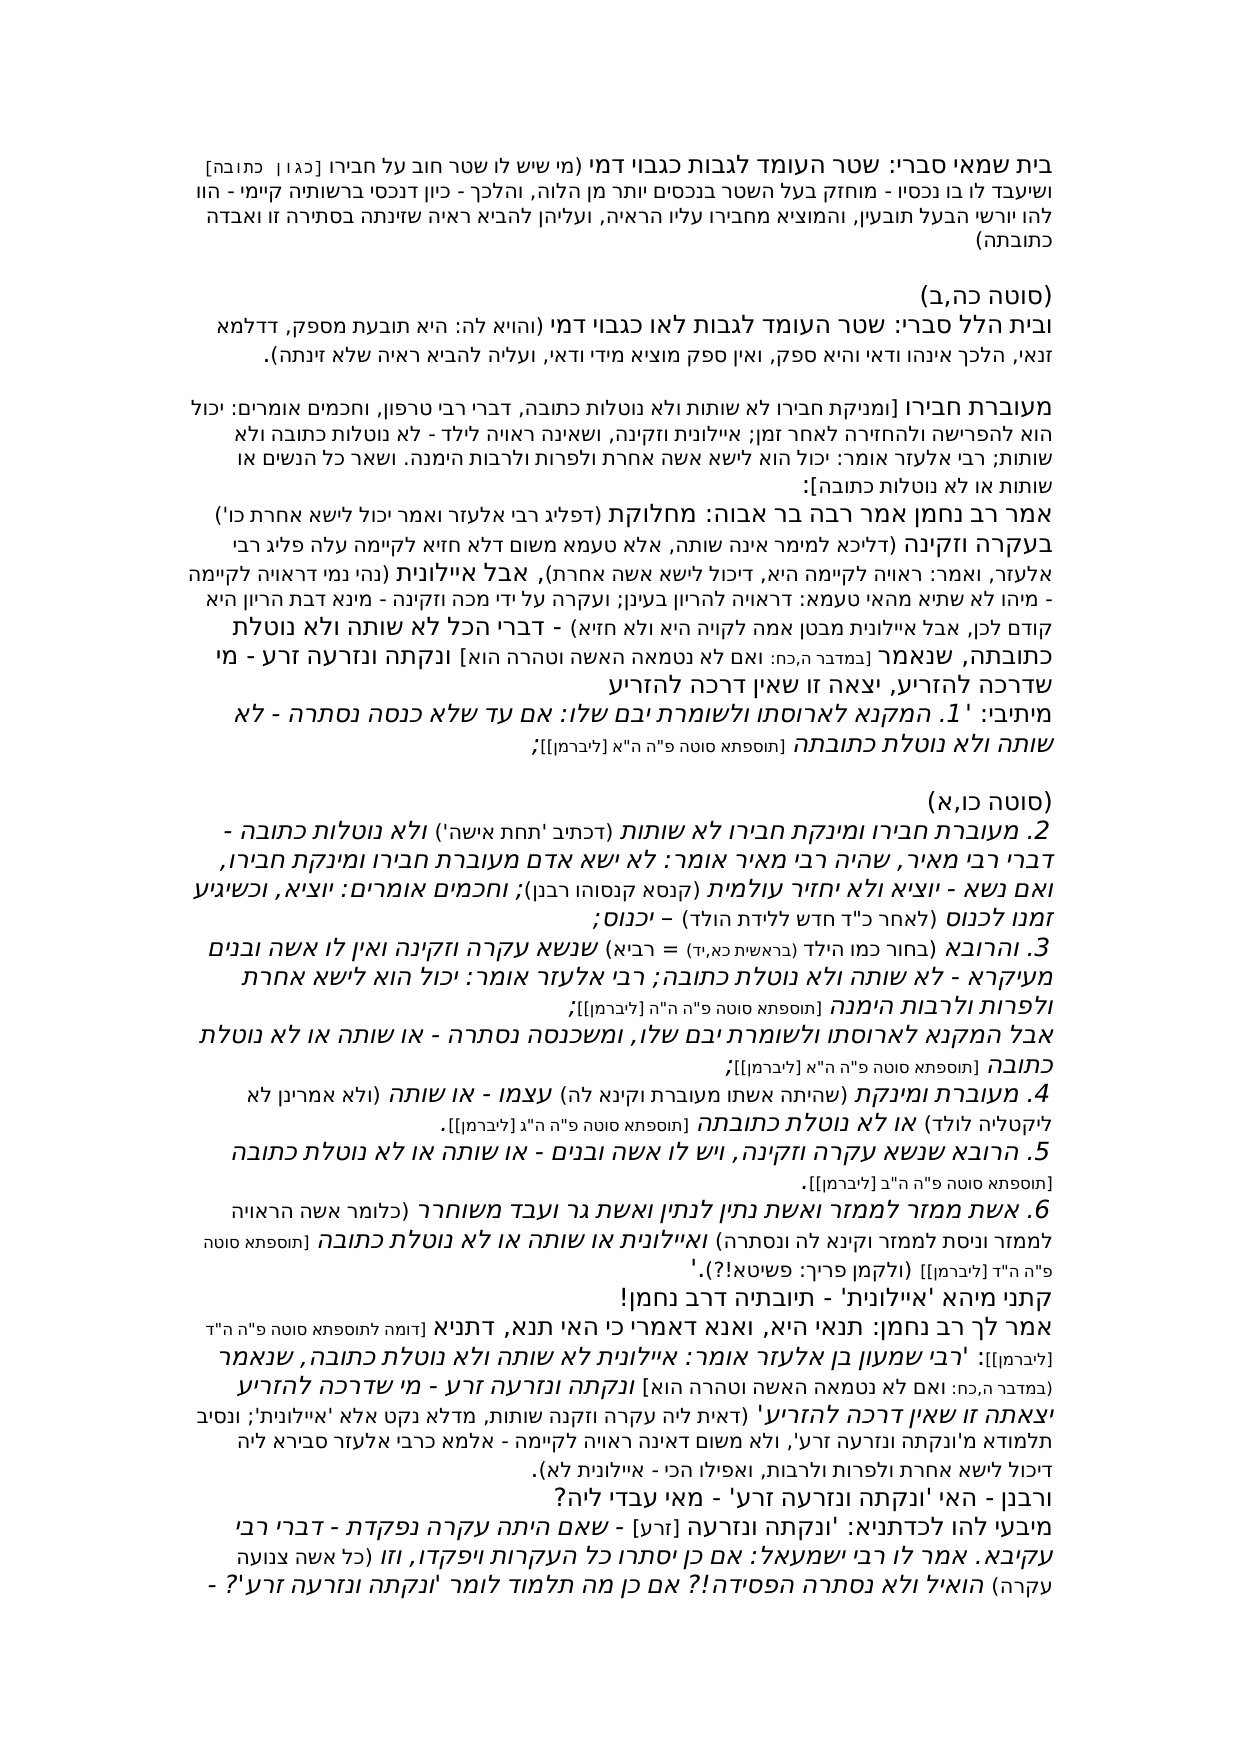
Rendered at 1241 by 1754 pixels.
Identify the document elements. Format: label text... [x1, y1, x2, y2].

text מיתיבי: '1. המקנא לארוסתו ולשומרת יבם שלו: אם עד שלא כנסה נסתרה - לא שותה ולא נוטלת כתובתה [תוספתא סוטה פ"ה ה"א [ליברמן]]; [187, 699, 1053, 758]
text 3. והרובא (בחור כמו הילד (בראשית כא,יד) = רביא) שנשא עקרה וזקינה ואין לו אשה ובנים מעיקרא - לא שותה ולא נוטלת כתובה; רבי אלעזר אומר: יכול הוא לישא אחרת ולפרות ולרבות הימנה [תוספתא סוטה פ"ה ה"ה [ליברמן]]; [187, 933, 1053, 1021]
text מיבעי להו לכדתניא: 'ונקתה ונזרעה [זרע] - שאם היתה עקרה נפקדת - דברי רבי עקיבא. אמר לו רבי ישמעאל: אם כן יסתרו כל העקרות ויפקדו, וזו (כל אשה צנועה עקרה) הואיל ולא נסתרה הפסידה!? אם כן מה תלמוד לומר 'ונקתה ונזרעה זרע'? [187, 1512, 1053, 1600]
text 5. הרובא שנשא עקרה וזקינה, ויש לו אשה ובנים - או שותה או לא נוטלת כתובה [תוספתא סוטה פ"ה ה"ב [ליברמן]]. [187, 1137, 1053, 1196]
text אבל המקנא לארוסתו ולשומרת יבם שלו, ומשכנסה נסתרה - או שותה או לא נוטלת כתובה [תוספתא סוטה פ"ה ה"א [ליברמן]]; [187, 1021, 1053, 1079]
text (סוטה כה,ב) [187, 281, 1053, 310]
text 4. מעוברת ומינקת (שהיתה אשתו מעוברת וקינא לה) עצמו - או שותה (ולא אמרינן לא ליקטליה לולד) או לא נוטלת כתובתה [תוספתא סוטה פ"ה ה"ג [ליברמן]]. [187, 1079, 1053, 1137]
text אמר לך רב נחמן: תנאי היא, ואנא דאמרי כי האי תנא, דתניא [דומה לתוספתא סוטה פ"ה ה"ד [ליברמן]]: 'רבי שמעון בן אלעזר אומר: איילונית לא שותה ולא נוטלת כתובה, שנאמר (במדבר ה,כח: ואם לא נטמאה האשה וטהרה הוא] ונקתה ונזרעה זרע - מי שדרכה להזריע יצאתה זו שאין דרכה להזריע' (דאית ליה עקרה וזקנה שותות, מדלא נקט אלא 'איילונית'; ונסיב תלמודא מ'ונקתה ונזרעה זרע', ולא משום דאינה ראויה לקיימה - אלמא כרבי אלעזר סבירא ליה דיכול לישא אחרת ולפרות ולרבות, ואפילו הכי - איילונית לא). [187, 1312, 1053, 1483]
text ורבנן - האי 'ונקתה ונזרעה זרע' - מאי עבדי ליה? [187, 1483, 1053, 1512]
text 6. אשת ממזר לממזר ואשת נתין לנתין ואשת גר ועבד משוחרר (כלומר אשה הראויה לממזר וניסת לממזר וקינא לה ונסתרה) ואיילונית או שותה או לא נוטלת כתובה [תוספתא סוטה פ"ה ה"ד [ליברמן]] (ולקמן פריך: פשיטא!?).' [187, 1196, 1053, 1283]
text אמר רב נחמן אמר רבה בר אבוה: מחלוקת (דפליג רבי אלעזר ואמר יכול לישא אחרת כו') בעקרה וזקינה (דליכא למימר אינה שותה, אלא טעמא משום דלא חזיא לקיימה עלה פליג רבי אלעזר, ואמר: ראויה לקיימה היא, דיכול לישא אשה אחרת), אבל איילונית (נהי נמי דראויה לקיימה - מיהו לא שתיא מהאי טעמא: דראויה להריון בעינן; ועקרה על ידי מכה וזקינה - מינא דבת הריון היא קודם לכן, אבל איילונית מבטן אמה לקויה היא ולא חזיא) - דברי הכל לא שותה ולא נוטלת כתובתה, שנאמר [במדבר ה,כח: ואם לא נטמאה האשה וטהרה הוא] ונקתה ונזרעה זרע - מי שדרכה להזריע, יצאה זו שאין דרכה להזריע [187, 499, 1053, 699]
text בית שמאי סברי: שטר העומד לגבות כגבוי דמי (מי שיש לו שטר חוב על חבירו [כגון כתובה] ושיעבד לו בו נכסיו - מוחזק בעל השטר בנכסים יותר מן הלוה, והלכך - כיון דנכסי ברשותיה קיימי - הוו להו יורשי הבעל תובעין, והמוציא מחבירו עליו הראיה, ועליהן להביא ראיה שזינתה בסתירה זו ואבדה כתובתה) [187, 150, 1053, 252]
text ובית הלל סברי: שטר העומד לגבות לאו כגבוי דמי (והויא לה: היא תובעת מספק, דדלמא זנאי, הלכך אינהו ודאי והיא ספק, ואין ספק מוציא מידי ודאי, ועליה להביא ראיה שלא זינתה). [187, 310, 1053, 368]
text קתני מיהא 'איילונית' - תיובתיה דרב נחמן! [187, 1283, 1053, 1312]
text 2. מעוברת חבירו ומינקת חבירו לא שותות (דכתיב 'תחת אישה') ולא נוטלות כתובה - דברי רבי מאיר, שהיה רבי מאיר אומר: לא ישא אדם מעוברת חבירו ומינקת חבירו, ואם נשא - יוציא ולא יחזיר עולמית (קנסא קנסוהו רבנן); וחכמים אומרים: יוציא, וכשיגיע זמנו לכנוס (לאחר כ"ד חדש ללידת הולד) – יכנוס; [187, 816, 1053, 933]
text מעוברת חבירו [ומניקת חבירו לא שותות ולא נוטלות כתובה, דברי רבי טרפון, וחכמים אומרים: יכול הוא להפרישה ולהחזירה לאחר זמן; איילונית וזקינה, ושאינה ראויה לילד - לא נוטלות כתובה ולא שותות; רבי אלעזר אומר: יכול הוא לישא אשה אחרת ולפרות ולרבות הימנה. ושאר כל הנשים או שותות או לא נוטלות כתובה]: [187, 392, 1053, 499]
text (סוטה כו,א) [187, 787, 1053, 816]
